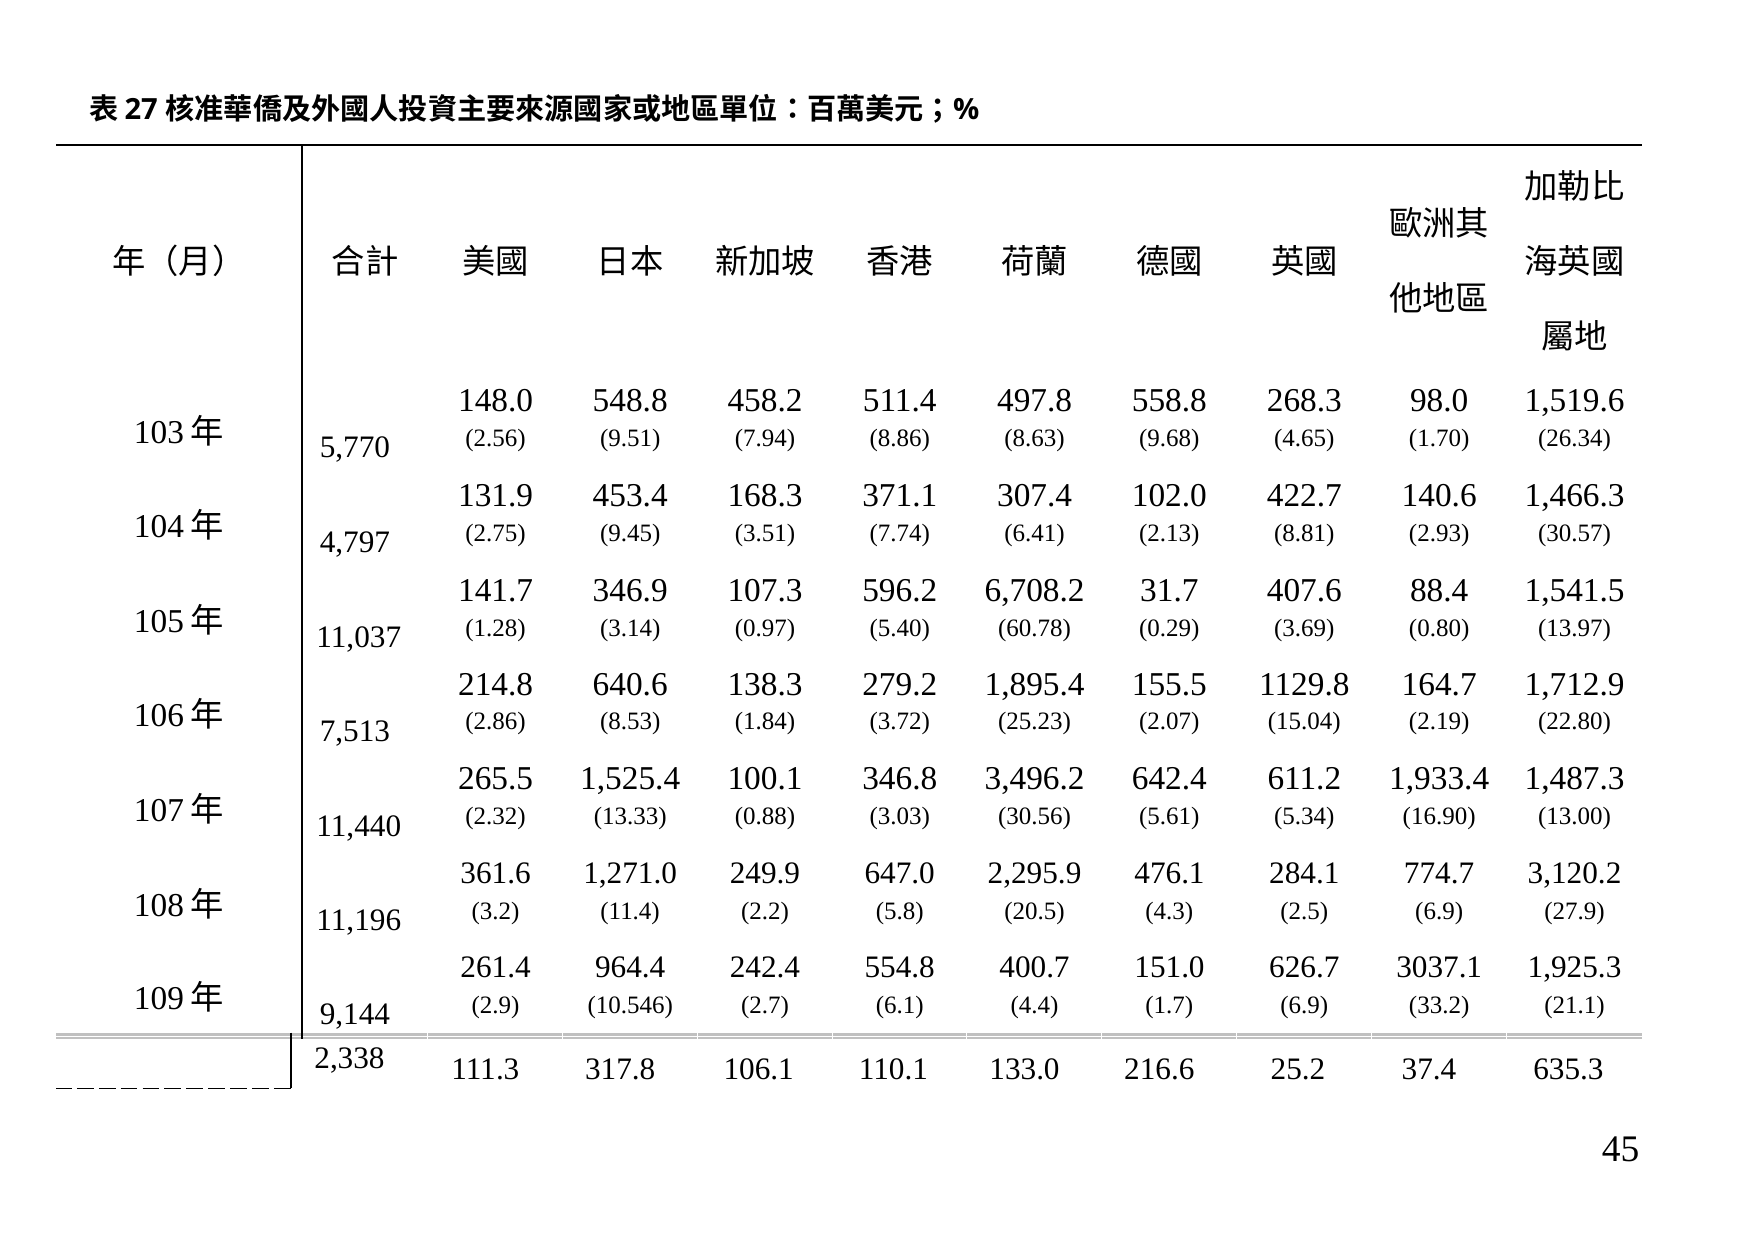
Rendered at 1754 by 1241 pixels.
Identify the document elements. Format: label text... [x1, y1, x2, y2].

table_cell 1,541.5 (13.97) [1507, 562, 1642, 656]
table_cell 596.2 (5.40) [833, 562, 966, 656]
table_cell 6,708.2 (60.78) [967, 562, 1101, 656]
table_cell 1,933.4 (16.90) [1372, 750, 1506, 844]
table_cell 497.8 (8.63) [967, 372, 1101, 466]
table_header 日本 [563, 146, 697, 371]
table_cell 249.9 (2.2) [698, 845, 832, 939]
table_cell 400.7 (4.4) [967, 939, 1101, 1033]
table_cell 558.8 (9.68) [1102, 372, 1236, 466]
table_cell 626.7 (6.9) [1237, 939, 1371, 1033]
table_cell [56, 1039, 290, 1088]
table_cell 1,466.3 (30.57) [1507, 467, 1642, 561]
table_cell 102.0 (2.13) [1102, 467, 1236, 561]
table_cell 148.0 (2.56) [428, 372, 562, 466]
table_cell 611.2 (5.34) [1237, 750, 1371, 844]
table_cell 265.5 (2.32) [428, 750, 562, 844]
table_cell 131.9 (2.75) [428, 467, 562, 561]
table_cell 111.3 [428, 1039, 563, 1088]
table_cell 3,496.2 (30.56) [967, 750, 1101, 844]
table_cell 37.4 [1371, 1039, 1506, 1088]
table_cell 214.8 (2.86) [428, 656, 562, 749]
table_cell 107.3 (0.97) [698, 562, 832, 656]
table_cell 1129.8 (15.04) [1237, 656, 1371, 749]
table_cell 1,487.3 (13.00) [1507, 750, 1642, 844]
table_cell 106年 [56, 656, 301, 749]
table_cell 11,440 [303, 750, 427, 844]
table_cell 141.7 (1.28) [428, 562, 562, 656]
table_cell 4,797 [303, 467, 427, 561]
table_cell 548.8 (9.51) [563, 372, 697, 466]
table_cell 11,196 [303, 845, 427, 939]
table_cell 11,037 [303, 562, 427, 656]
table_header 年（月） [56, 146, 301, 371]
table_cell 108年 [56, 845, 301, 939]
table_cell 1,519.6 (26.34) [1507, 372, 1642, 466]
table_cell 155.5 (2.07) [1102, 656, 1236, 749]
table_cell 346.9 (3.14) [563, 562, 697, 656]
table_cell 317.8 [563, 1039, 697, 1088]
table_cell 98.0 (1.70) [1372, 372, 1506, 466]
table_cell 774.7 (6.9) [1372, 845, 1506, 939]
table_cell 453.4 (9.45) [563, 467, 697, 561]
table_cell 133.0 [967, 1039, 1102, 1088]
table_cell 371.1 (7.74) [833, 467, 966, 561]
table_cell 279.2 (3.72) [833, 656, 966, 749]
table_header 新加坡 [698, 146, 832, 371]
table_header 香港 [833, 146, 966, 371]
table_cell 216.6 [1102, 1039, 1237, 1088]
table_cell 346.8 (3.03) [833, 750, 966, 844]
table_cell 422.7 (8.81) [1237, 467, 1371, 561]
table_cell 1,712.9 (22.80) [1507, 656, 1642, 749]
table_cell 105年 [56, 562, 301, 656]
table_cell 164.7 (2.19) [1372, 656, 1506, 749]
table_header 歐洲其他地區 [1372, 146, 1506, 371]
table_cell 25.2 [1237, 1039, 1371, 1088]
table_cell 7,513 [303, 656, 427, 749]
table_cell 2,295.9 (20.5) [967, 845, 1101, 939]
table_cell 1,271.0 (11.4) [563, 845, 697, 939]
table_cell 2,338 [292, 1039, 428, 1088]
table_cell 3,120.2 (27.9) [1507, 845, 1642, 939]
table_cell 1,895.4 (25.23) [967, 656, 1101, 749]
table_cell 261.4 (2.9) [428, 939, 562, 1033]
table_cell 511.4 (8.86) [833, 372, 966, 466]
table_cell 140.6 (2.93) [1372, 467, 1506, 561]
table_cell 106.1 [697, 1039, 832, 1088]
table_cell 268.3 (4.65) [1237, 372, 1371, 466]
table_cell 647.0 (5.8) [833, 845, 966, 939]
table_cell 107年 [56, 750, 301, 844]
table_cell 635.3 [1506, 1039, 1642, 1088]
table_cell 5,770 [303, 372, 427, 466]
table_cell 138.3 (1.84) [698, 656, 832, 749]
table_cell 3037.1 (33.2) [1372, 939, 1506, 1033]
table_cell 407.6 (3.69) [1237, 562, 1371, 656]
table_header 英國 [1237, 146, 1371, 371]
table_cell 476.1 (4.3) [1102, 845, 1236, 939]
table_cell 361.6 (3.2) [428, 845, 562, 939]
table_cell 100.1 (0.88) [698, 750, 832, 844]
table_cell 284.1 (2.5) [1237, 845, 1371, 939]
table_header 荷蘭 [967, 146, 1101, 371]
table_cell 103年 [56, 372, 301, 466]
table_header 加勒比海英國屬地 [1507, 146, 1642, 371]
table_cell 554.8 (6.1) [833, 939, 966, 1033]
table_cell 88.4 (0.80) [1372, 562, 1506, 656]
table_cell 458.2 (7.94) [698, 372, 832, 466]
table_cell 242.4 (2.7) [698, 939, 832, 1033]
table_cell 110.1 [832, 1039, 967, 1088]
table_cell 640.6 (8.53) [563, 656, 697, 749]
table_cell 1,525.4 (13.33) [563, 750, 697, 844]
table_cell 1,925.3 (21.1) [1507, 939, 1642, 1033]
table_cell 168.3 (3.51) [698, 467, 832, 561]
table_cell 104年 [56, 467, 301, 561]
table_cell 31.7 (0.29) [1102, 562, 1236, 656]
table_header 美國 [428, 146, 562, 371]
subtitle 表27 核准華僑及外國人投資主要來源國家或地區單位：百萬美元；% [59, 69, 1639, 144]
table_header 德國 [1102, 146, 1236, 371]
table_cell 307.4 (6.41) [967, 467, 1101, 561]
table_cell 642.4 (5.61) [1102, 750, 1236, 844]
table_cell 964.4 (10.546) [563, 939, 697, 1033]
table_header 合計 [303, 146, 427, 371]
table_cell 151.0 (1.7) [1102, 939, 1236, 1033]
table_cell 109年 [56, 939, 301, 1033]
table_cell 9,144 [303, 939, 427, 1033]
